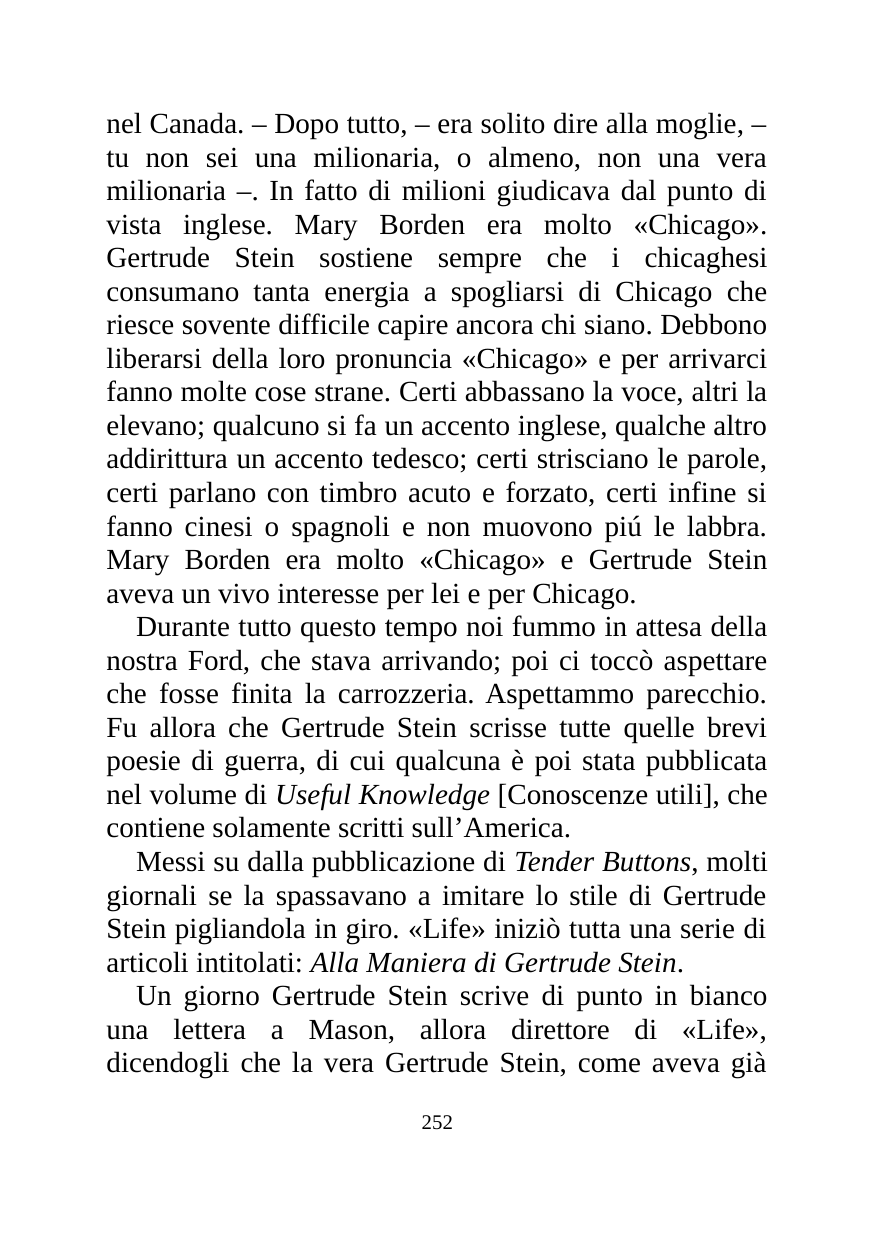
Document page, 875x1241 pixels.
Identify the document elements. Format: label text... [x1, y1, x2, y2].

text Messi su dalla pubblicazione di Tender Buttons, molti giornali se la spassavano a imitare lo stile di Gertrude Stein pigliandola in giro. «Life» iniziò tutta una serie di articoli intitolati: Alla Maniera di Gertrude Stein. [106, 844, 768, 978]
text Un giorno Gertrude Stein scrive di punto in bianco una lettera a Mason, allora direttore di «Life», dicendogli che la vera Gertrude Stein, come aveva già [106, 978, 768, 1079]
text Durante tutto questo tempo noi fummo in attesa della nostra Ford, che stava arrivando; poi ci toccò aspettare che fosse finita la carrozzeria. Aspettammo parecchio. Fu allora che Gertrude Stein scrisse tutte quelle brevi poesie di guerra, di cui qualcuna è poi stata pubblicata nel volume di Useful Knowledge [Conoscenze utili], che contiene solamente scritti sull’America. [106, 609, 768, 844]
text nel Canada. – Dopo tutto, – era solito dire alla moglie, – tu non sei una milionaria, o almeno, non una vera milionaria –. In fatto di milioni giudicava dal punto di vista inglese. Mary Borden era molto «Chicago». Gertrude Stein sostiene sempre che i chicaghesi consumano tanta energia a spogliarsi di Chicago che riesce sovente difficile capire ancora chi siano. Debbono liberarsi della loro pronuncia «Chicago» e per arrivarci fanno molte cose strane. Certi abbassano la voce, altri la elevano; qualcuno si fa un accento inglese, qualche altro addirittura un accento tedesco; certi strisciano le parole, certi parlano con timbro acuto e forzato, certi infine si fanno cinesi o spagnoli e non muovono piú le labbra. Mary Borden era molto «Chicago» e Gertrude Stein aveva un vivo interesse per lei e per Chicago. [106, 106, 768, 609]
